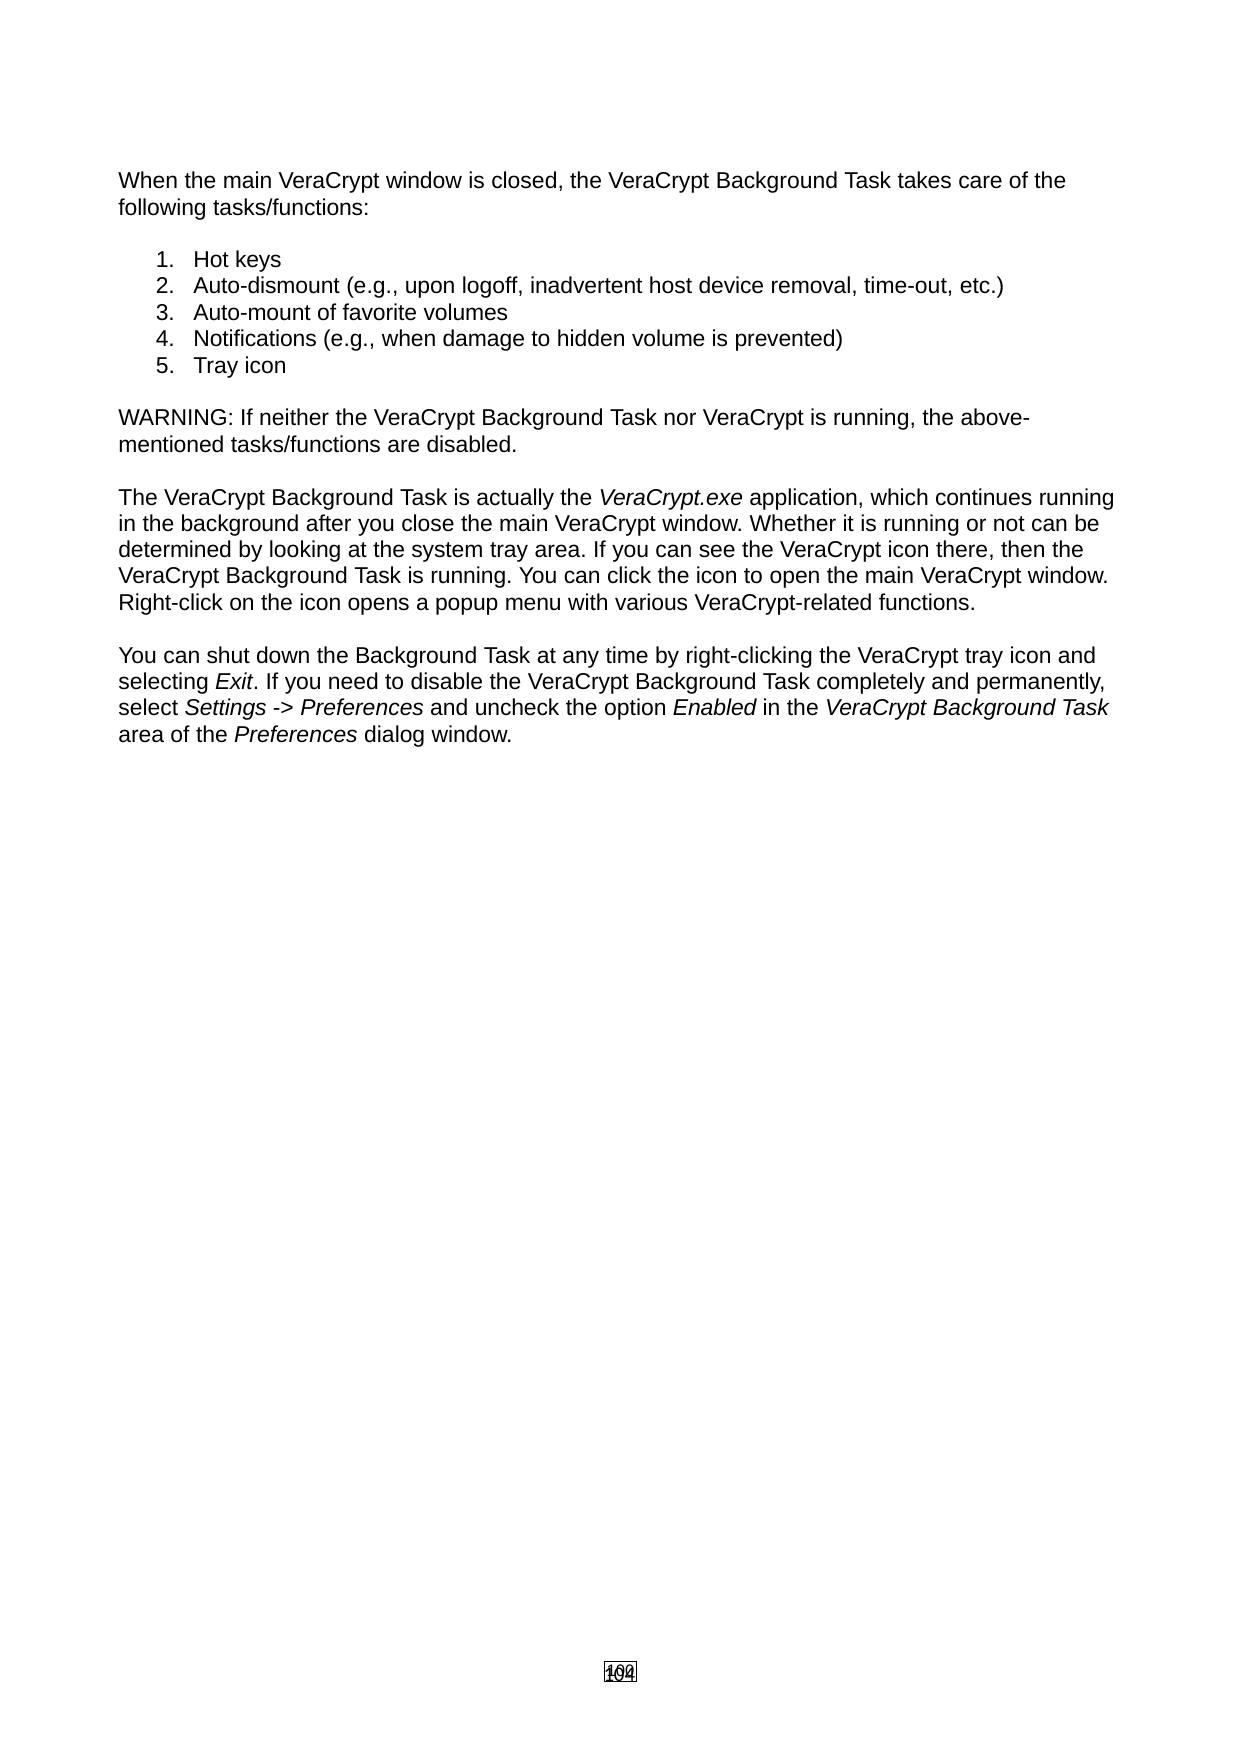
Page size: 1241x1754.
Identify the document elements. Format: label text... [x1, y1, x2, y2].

text You can shut down the Background Task at any time by right-clicking the VeraCrypt tray icon and selecting Exit. If you need to disable the VeraCrypt Background Task completely and permanently, select Settings -> Preferences and uncheck the option Enabled in the VeraCrypt Background Task area of the Preferences dialog window. [118, 642, 1109, 747]
list Notifications (e.g., when damage to hidden volume is prevented) [156, 325, 1132, 352]
text WARNING: If neither the VeraCrypt Background Task nor VeraCrypt is running, the above- mentioned tasks/functions are disabled. [118, 404, 1109, 457]
list Auto-dismount (e.g., upon logoff, inadvertent host device removal, time-out, etc.) [156, 273, 1132, 299]
list Hot keys [156, 246, 1132, 273]
text The VeraCrypt Background Task is actually the VeraCrypt.exe application, which continues running in the background after you close the main VeraCrypt window. Whether it is running or not can be determined by looking at the system tray area. If you can see the VeraCrypt icon there, then the VeraCrypt Background Task is running. You can click the icon to open the main VeraCrypt window. Right-click on the icon opens a popup menu with various VeraCrypt-related functions. [118, 483, 1120, 615]
text When the main VeraCrypt window is closed, the VeraCrypt Background Task takes care of the following tasks/functions: [118, 167, 1109, 220]
list Tray icon [156, 352, 1132, 378]
list Auto-mount of favorite volumes [156, 299, 1132, 325]
